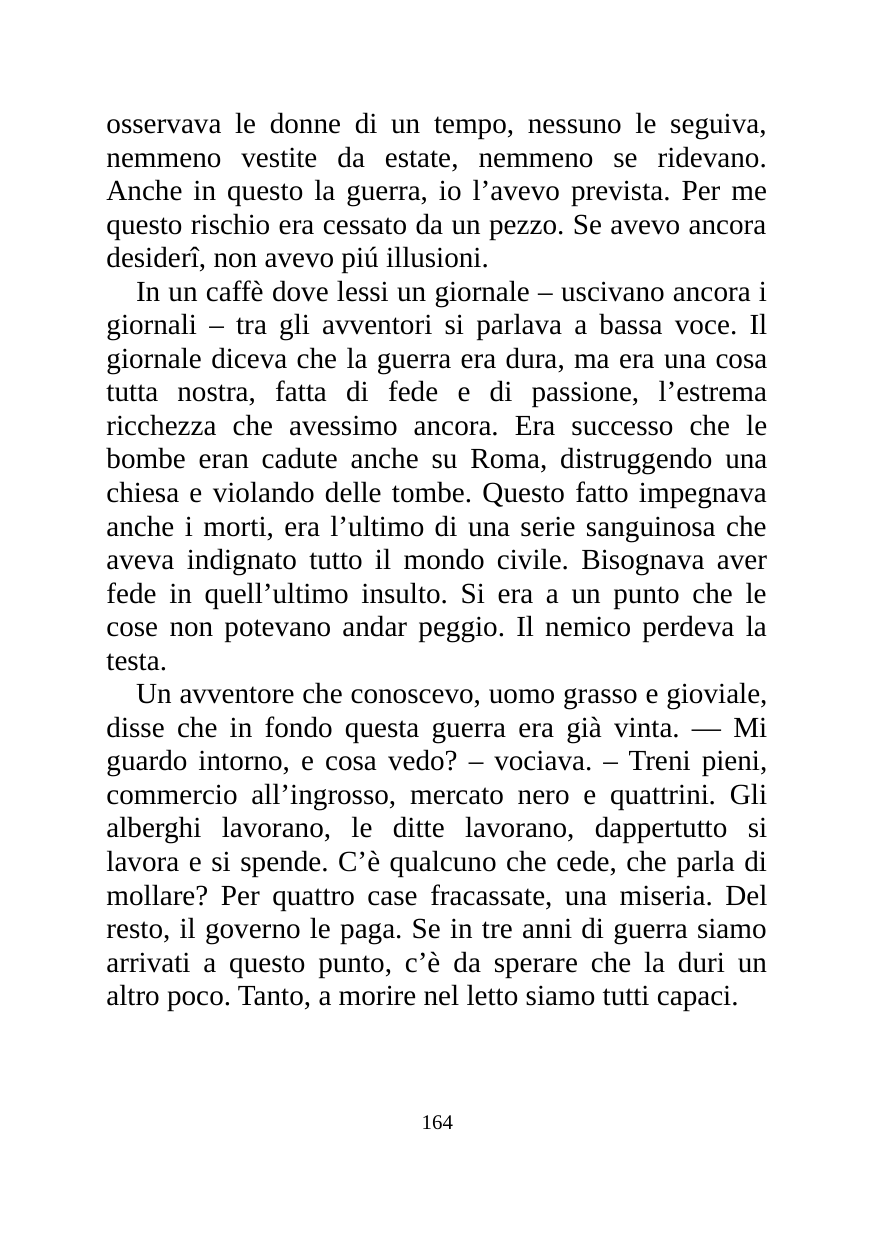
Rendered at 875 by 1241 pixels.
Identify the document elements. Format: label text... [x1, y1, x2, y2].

text In un caffè dove lessi un giornale – uscivano ancora i giornali – tra gli avventori si parlava a bassa voce. Il giornale diceva che la guerra era dura, ma era una cosa tutta nostra, fatta di fede e di passione, l’estrema ricchezza che avessimo ancora. Era successo che le bombe eran cadute anche su Roma, distruggendo una chiesa e violando delle tombe. Questo fatto impegnava anche i morti, era l’ultimo di una serie sanguinosa che aveva indignato tutto il mondo civile. Bisognava aver fede in quell’ultimo insulto. Si era a un punto che le cose non potevano andar peggio. Il nemico perdeva la testa. [106, 274, 768, 676]
text Un avventore che conoscevo, uomo grasso e gioviale, disse che in fondo questa guerra era già vinta. — Mi guardo intorno, e cosa vedo? – vociava. – Treni pieni, commercio all’ingrosso, mercato nero e quattrini. Gli alberghi lavorano, le ditte lavorano, dappertutto si lavora e si spende. C’è qualcuno che cede, che parla di mollare? Per quattro case fracassate, una miseria. Del resto, il governo le paga. Se in tre anni di guerra siamo arrivati a questo punto, c’è da sperare che la duri un altro poco. Tanto, a morire nel letto siamo tutti capaci. [106, 676, 768, 1012]
text osservava le donne di un tempo, nessuno le seguiva, nemmeno vestite da estate, nemmeno se ridevano. Anche in questo la guerra, io l’avevo prevista. Per me questo rischio era cessato da un pezzo. Se avevo ancora desiderî, non avevo piú illusioni. [106, 106, 768, 274]
